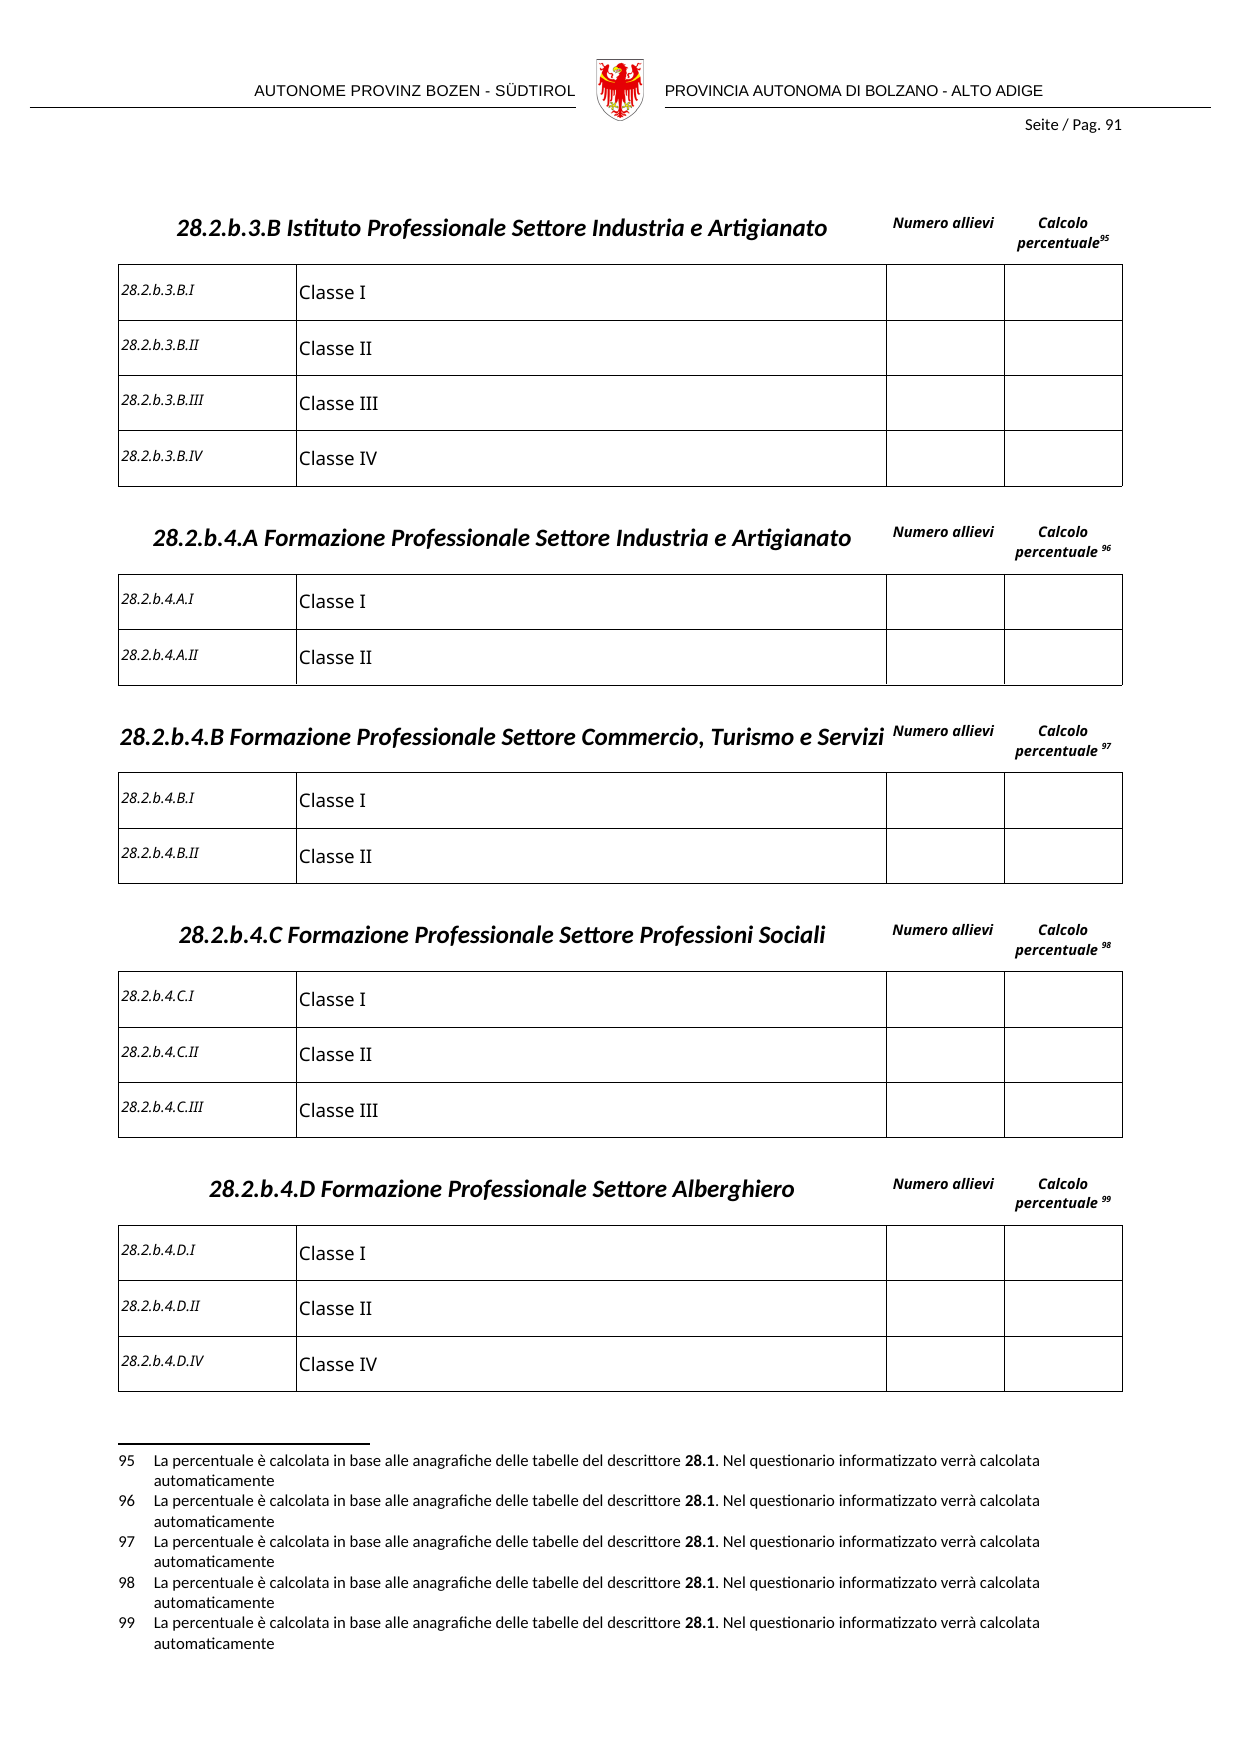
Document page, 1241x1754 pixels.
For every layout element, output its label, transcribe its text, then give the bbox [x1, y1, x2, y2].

table_cell Classe I [297, 972, 886, 1026]
table_cell Classe II [297, 1028, 886, 1082]
table_header 28.2.b.4.A Formazione Professionale Settore Industria e Artigianato [118, 510, 886, 574]
table_cell [887, 321, 1004, 375]
table_header Calcolo percentuale [1004, 201, 1122, 264]
table_cell [887, 431, 1004, 486]
table_cell 28.2.b.3.B.I [119, 265, 296, 319]
table_cell 28.2.b.4.D.I [119, 1226, 296, 1280]
table_header Numero allievi [886, 709, 1004, 772]
table_cell Classe II [297, 829, 886, 883]
table_cell [887, 972, 1004, 1026]
table_cell [1005, 630, 1122, 684]
table_cell [1005, 1337, 1122, 1391]
table_header Numero allievi [886, 908, 1004, 971]
table_header Calcolo percentuale [1004, 908, 1122, 971]
table_cell 28.2.b.4.D.II [119, 1281, 296, 1336]
table_cell [1005, 376, 1122, 430]
table_cell [1005, 773, 1122, 828]
table_cell Classe I [297, 1226, 886, 1280]
table_cell [887, 1281, 1004, 1336]
table_cell [887, 829, 1004, 883]
table_cell [1005, 575, 1122, 629]
picture [596, 59, 644, 121]
table_cell Classe I [297, 265, 886, 319]
table_cell [1005, 265, 1122, 319]
table_header Numero allievi [886, 510, 1004, 574]
table_cell [1005, 431, 1122, 486]
table_cell [887, 376, 1004, 430]
table_cell [887, 575, 1004, 629]
table_header Calcolo percentuale [1004, 1162, 1122, 1225]
table_cell 28.2.b.4.C.I [119, 972, 296, 1026]
table_cell 28.2.b.4.A.I [119, 575, 296, 629]
table_cell Classe I [297, 575, 886, 629]
table_cell 28.2.b.4.C.II [119, 1028, 296, 1082]
table_cell [1005, 1028, 1122, 1082]
table_cell [1005, 1281, 1122, 1336]
table_cell [887, 773, 1004, 828]
table_cell Classe II [297, 321, 886, 375]
table_cell [887, 1337, 1004, 1391]
table_cell 28.2.b.3.B.IV [119, 431, 296, 486]
table_cell 28.2.b.3.B.II [119, 321, 296, 375]
table_header 28.2.b.4.C Formazione Professionale Settore Professioni Sociali [118, 908, 886, 971]
table_cell 28.2.b.4.B.II [119, 829, 296, 883]
table_cell Classe I [297, 773, 886, 828]
table_cell [1005, 1226, 1122, 1280]
table_cell [1005, 321, 1122, 375]
table_cell Classe III [297, 376, 886, 430]
table_header Calcolo percentuale [1004, 510, 1122, 574]
table_cell [887, 265, 1004, 319]
table_cell 28.2.b.4.B.I [119, 773, 296, 828]
table_cell [887, 1028, 1004, 1082]
table_header Calcolo percentuale [1004, 709, 1122, 772]
table_cell Classe IV [297, 431, 886, 486]
table_cell 28.2.b.4.C.III [119, 1083, 296, 1137]
table_header 28.2.b.4.D Formazione Professionale Settore Alberghiero [118, 1162, 886, 1225]
table_cell [887, 630, 1004, 684]
table_cell Classe II [297, 630, 886, 684]
table_cell [1005, 972, 1122, 1026]
table_header 28.2.b.3.B Istituto Professionale Settore Industria e Artigianato [118, 201, 886, 264]
table_cell [1005, 829, 1122, 883]
table_cell Classe IV [297, 1337, 886, 1391]
table_cell 28.2.b.4.A.II [119, 630, 296, 684]
table_cell [887, 1226, 1004, 1280]
table_header Numero allievi [886, 201, 1004, 264]
table_cell [887, 1083, 1004, 1137]
table_cell 28.2.b.4.D.IV [119, 1337, 296, 1391]
table_cell [1005, 1083, 1122, 1137]
table_cell 28.2.b.3.B.III [119, 376, 296, 430]
table_header 28.2.b.4.B Formazione Professionale Settore Commercio, Turismo e Servizi [118, 709, 886, 772]
table_cell Classe II [297, 1281, 886, 1336]
table_cell Classe III [297, 1083, 886, 1137]
table_header Numero allievi [886, 1162, 1004, 1225]
